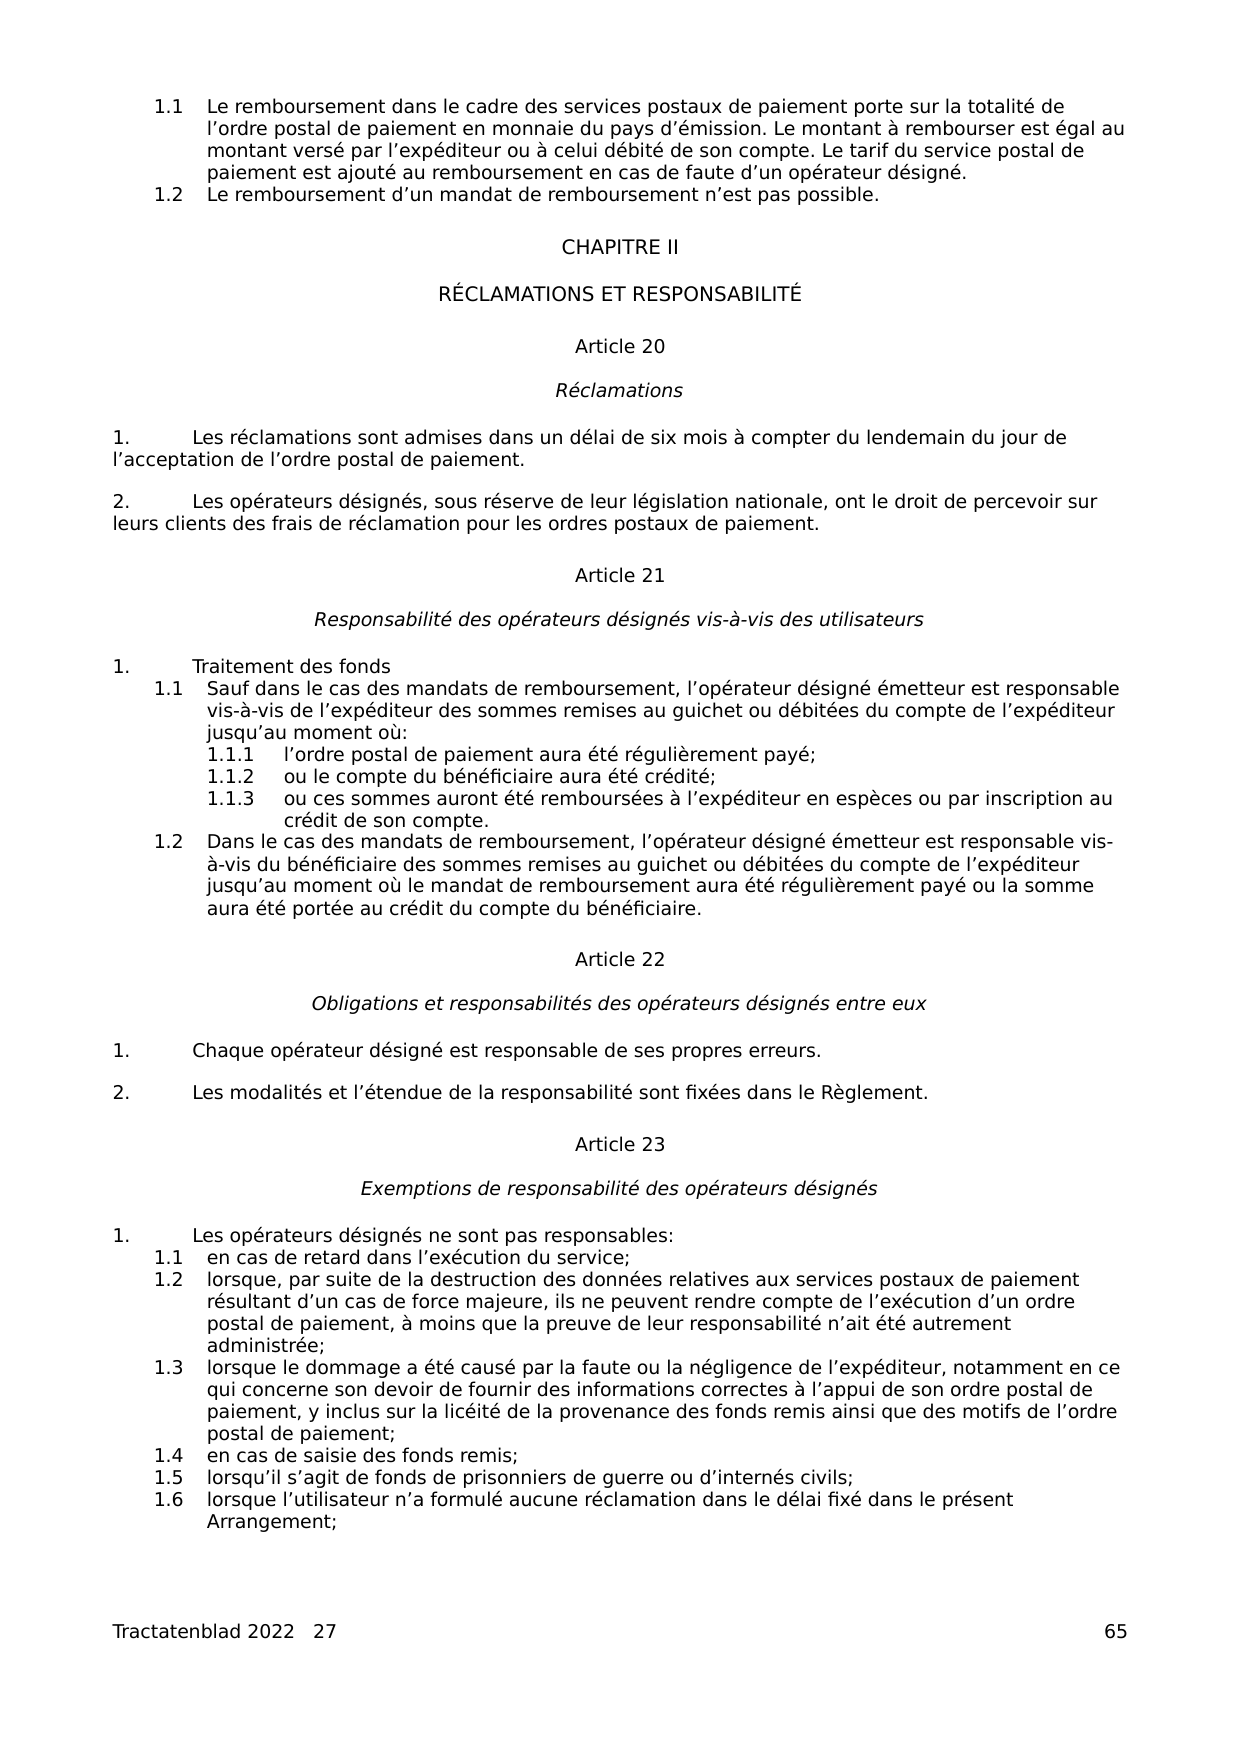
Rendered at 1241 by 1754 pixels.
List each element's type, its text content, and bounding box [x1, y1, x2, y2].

text 2. Les modalités et l’étendue de la responsabilité sont fixées dans le Règlement. [112, 1082, 1128, 1104]
subtitle Article 22 Obligations et responsabilités des opérateurs désignés entre eux [112, 949, 1128, 1015]
text 1.5 lorsqu’il s’agit de fonds de prisonniers de guerre ou d’internés civils; [153, 1467, 1128, 1489]
text 1.2 Dans le cas des mandats de remboursement, l’opérateur désigné émetteur est responsable vis-à-vis du bénéficiaire des sommes remises au guichet ou débitées du compte de l’expéditeur jusqu’au moment où le mandat de remboursement aura été régulièrement payé ou la somme aura été portée au crédit du compte du bénéficiaire. [153, 831, 1128, 919]
text 1.3 lorsque le dommage a été causé par la faute ou la négligence de l’expéditeur, notamment en ce qui concerne son devoir de fournir des informations correctes à l’appui de son ordre postal de paiement, y inclus sur la licéité de la provenance des fonds remis ainsi que des motifs de l’ordre postal de paiement; [153, 1357, 1128, 1445]
text 1.1 en cas de retard dans l’exécution du service; [153, 1247, 1128, 1269]
text 1. Les réclamations sont admises dans un délai de six mois à compter du lendemain du jour de l’acceptation de l’ordre postal de paiement. [112, 427, 1128, 471]
text 2. Les opérateurs désignés, sous réserve de leur législation nationale, ont le droit de percevoir sur leurs clients des frais de réclamation pour les ordres postaux de paiement. [112, 491, 1128, 535]
text 1.4 en cas de saisie des fonds remis; [153, 1445, 1128, 1467]
text 1.1 Le remboursement dans le cadre des services postaux de paiement porte sur la totalité de l’ordre postal de paiement en monnaie du pays d’émission. Le montant à rembourser est égal au montant versé par l’expéditeur ou à celui débité de son compte. Le tarif du service postal de paiement est ajouté au remboursement en cas de faute d’un opérateur désigné. [153, 96, 1128, 184]
text 1. Traitement des fonds [112, 656, 1128, 678]
text 1.1.2 ou le compte du bénéficiaire aura été crédité; [207, 766, 1128, 787]
subtitle Article 23 Exemptions de responsabilité des opérateurs désignés [112, 1134, 1128, 1200]
text 1.2 lorsque, par suite de la destruction des données relatives aux services postaux de paiement résultant d’un cas de force majeure, ils ne peuvent rendre compte de l’exécution d’un ordre postal de paiement, à moins que la preuve de leur responsabilité n’ait été autrement administrée; [153, 1269, 1128, 1357]
text 1.2 Le remboursement d’un mandat de remboursement n’est pas possible. [153, 184, 1128, 206]
text 1.6 lorsque l’utilisateur n’a formulé aucune réclamation dans le délai fixé dans le présent Arrangement; [153, 1489, 1128, 1533]
text 1.1.3 ou ces sommes auront été remboursées à l’expéditeur en espèces ou par inscription au crédit de son compte. [207, 787, 1128, 831]
subtitle CHAPITRE II RÉCLAMATIONS ET RESPONSABILITÉ [112, 236, 1128, 306]
subtitle Article 20 Réclamations [112, 336, 1128, 402]
text 1.1 Sauf dans le cas des mandats de remboursement, l’opérateur désigné émetteur est responsable vis-à-vis de l’expéditeur des sommes remises au guichet ou débitées du compte de l’expéditeur jusqu’au moment où: [153, 678, 1128, 743]
text 1. Les opérateurs désignés ne sont pas responsables: [112, 1225, 1128, 1247]
subtitle Article 21 Responsabilité des opérateurs désignés vis-à-vis des utilisateurs [112, 565, 1128, 631]
text 1.1.1 l’ordre postal de paiement aura été régulièrement payé; [207, 743, 1128, 766]
text 1. Chaque opérateur désigné est responsable de ses propres erreurs. [112, 1040, 1128, 1062]
